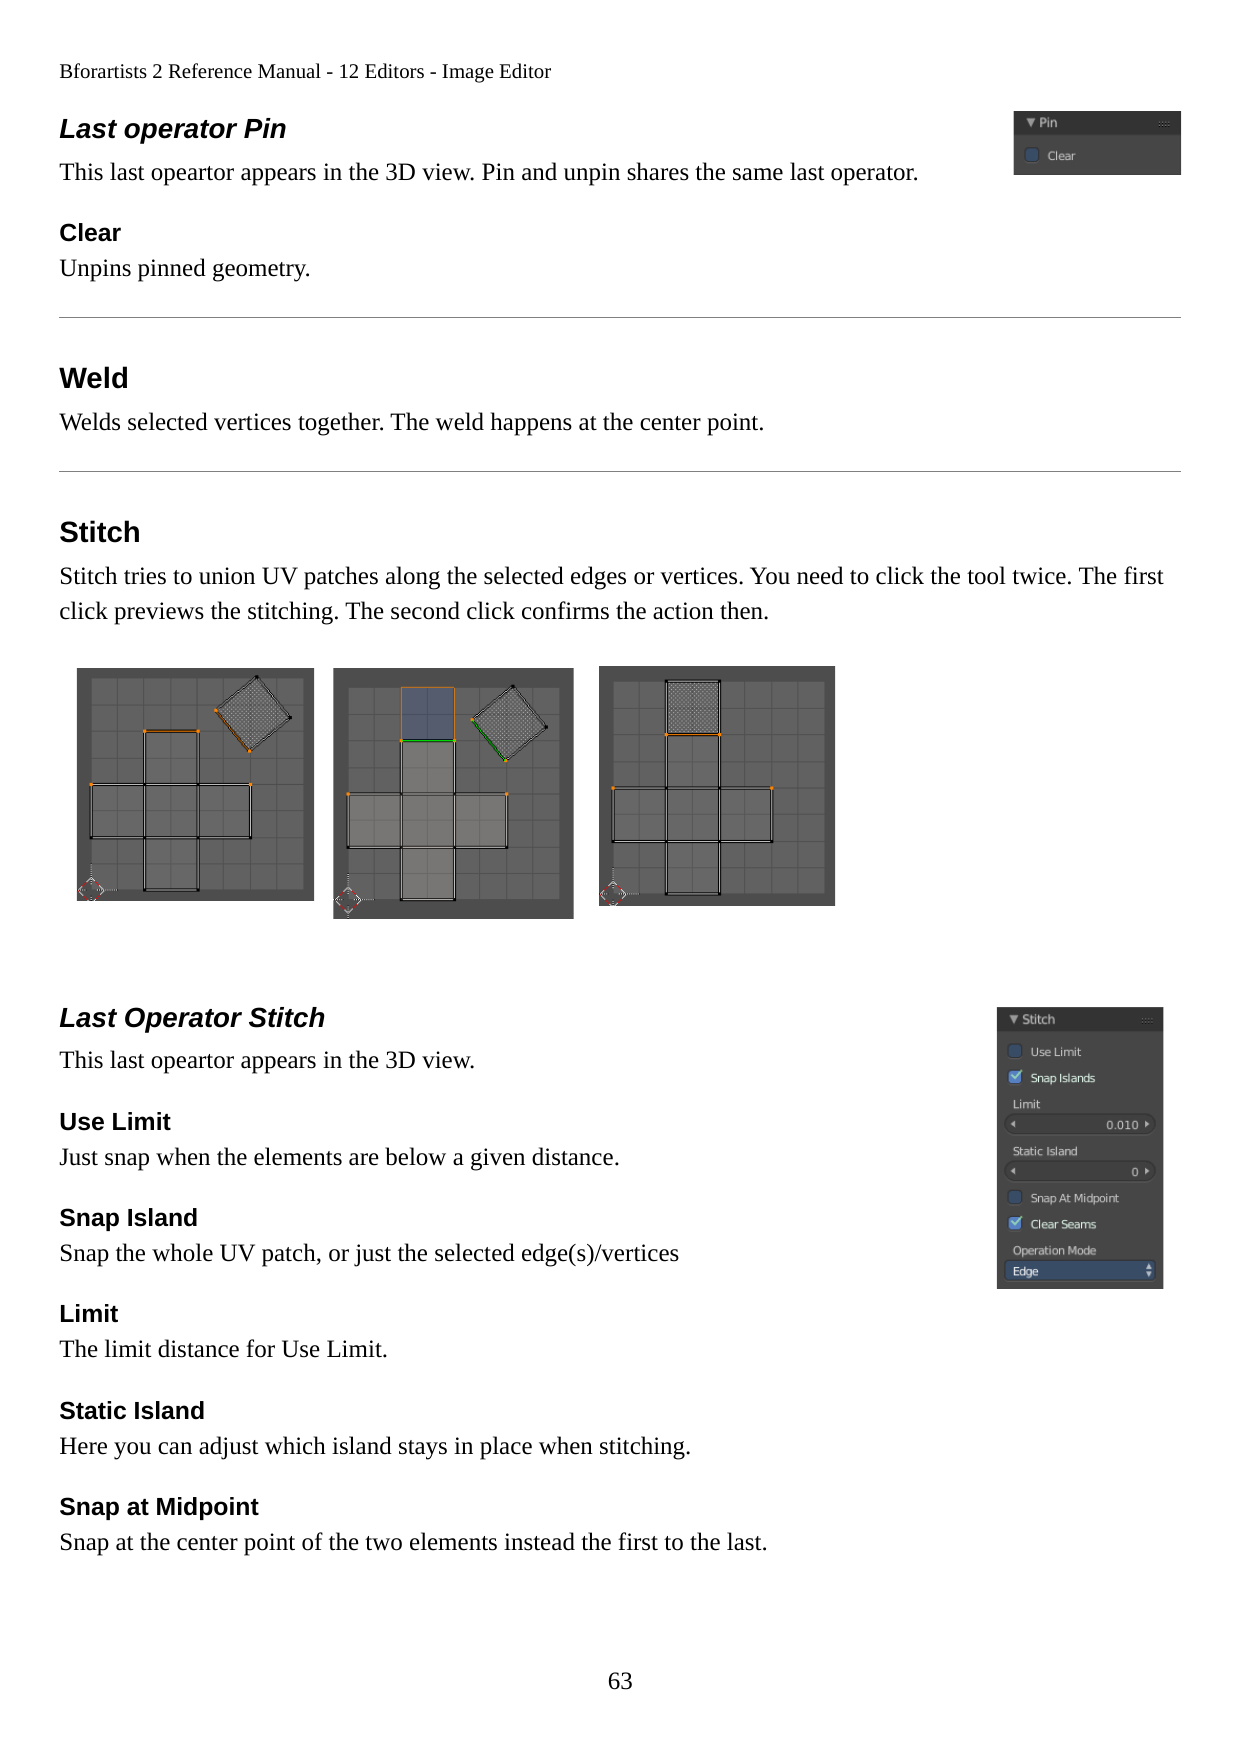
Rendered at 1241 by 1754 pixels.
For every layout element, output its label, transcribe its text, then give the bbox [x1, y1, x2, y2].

text The limit distance for Use Limit. [59, 1334, 1181, 1363]
subtitle Limit [59, 1299, 1181, 1328]
subtitle Weld [59, 361, 1181, 395]
subtitle Last Operator Stitch [59, 1001, 1181, 1033]
text Snap at the center point of the two elements instead the first to the last. [59, 1527, 1181, 1556]
subtitle Snap at Midpoint [59, 1492, 1181, 1521]
picture [1013, 111, 1182, 175]
picture [996, 1007, 1164, 1289]
text This last opeartor appears in the 3D view. [59, 1045, 996, 1074]
text Here you can adjust which island stays in place when stitching. [59, 1431, 1181, 1459]
text Snap the whole UV patch, or just the selected edge(s)/vertices [59, 1238, 996, 1267]
text Unpins pinned geometry. [59, 253, 1181, 282]
subtitle Stitch [59, 515, 1181, 549]
subtitle [1164, 1203, 1181, 1232]
picture [76, 668, 315, 901]
subtitle Static Island [59, 1396, 1181, 1424]
subtitle Snap Island [59, 1203, 996, 1232]
subtitle [1164, 1107, 1181, 1135]
subtitle Last operator Pin [59, 113, 1013, 144]
subtitle Use Limit [59, 1107, 996, 1135]
picture [333, 668, 574, 919]
text This last opeartor appears in the 3D view. Pin and unpin shares the same last operator. [59, 157, 1181, 186]
picture [599, 666, 836, 906]
text Stitch tries to union UV patches along the selected edges or vertices. You need to click the tool twice. The first click previews the stitching. The second click confirms the action then. [59, 561, 1181, 625]
text Welds selected vertices together. The weld happens at the center point. [59, 407, 1181, 436]
subtitle Clear [59, 218, 1181, 247]
text Just snap when the elements are below a given distance. [59, 1142, 996, 1170]
